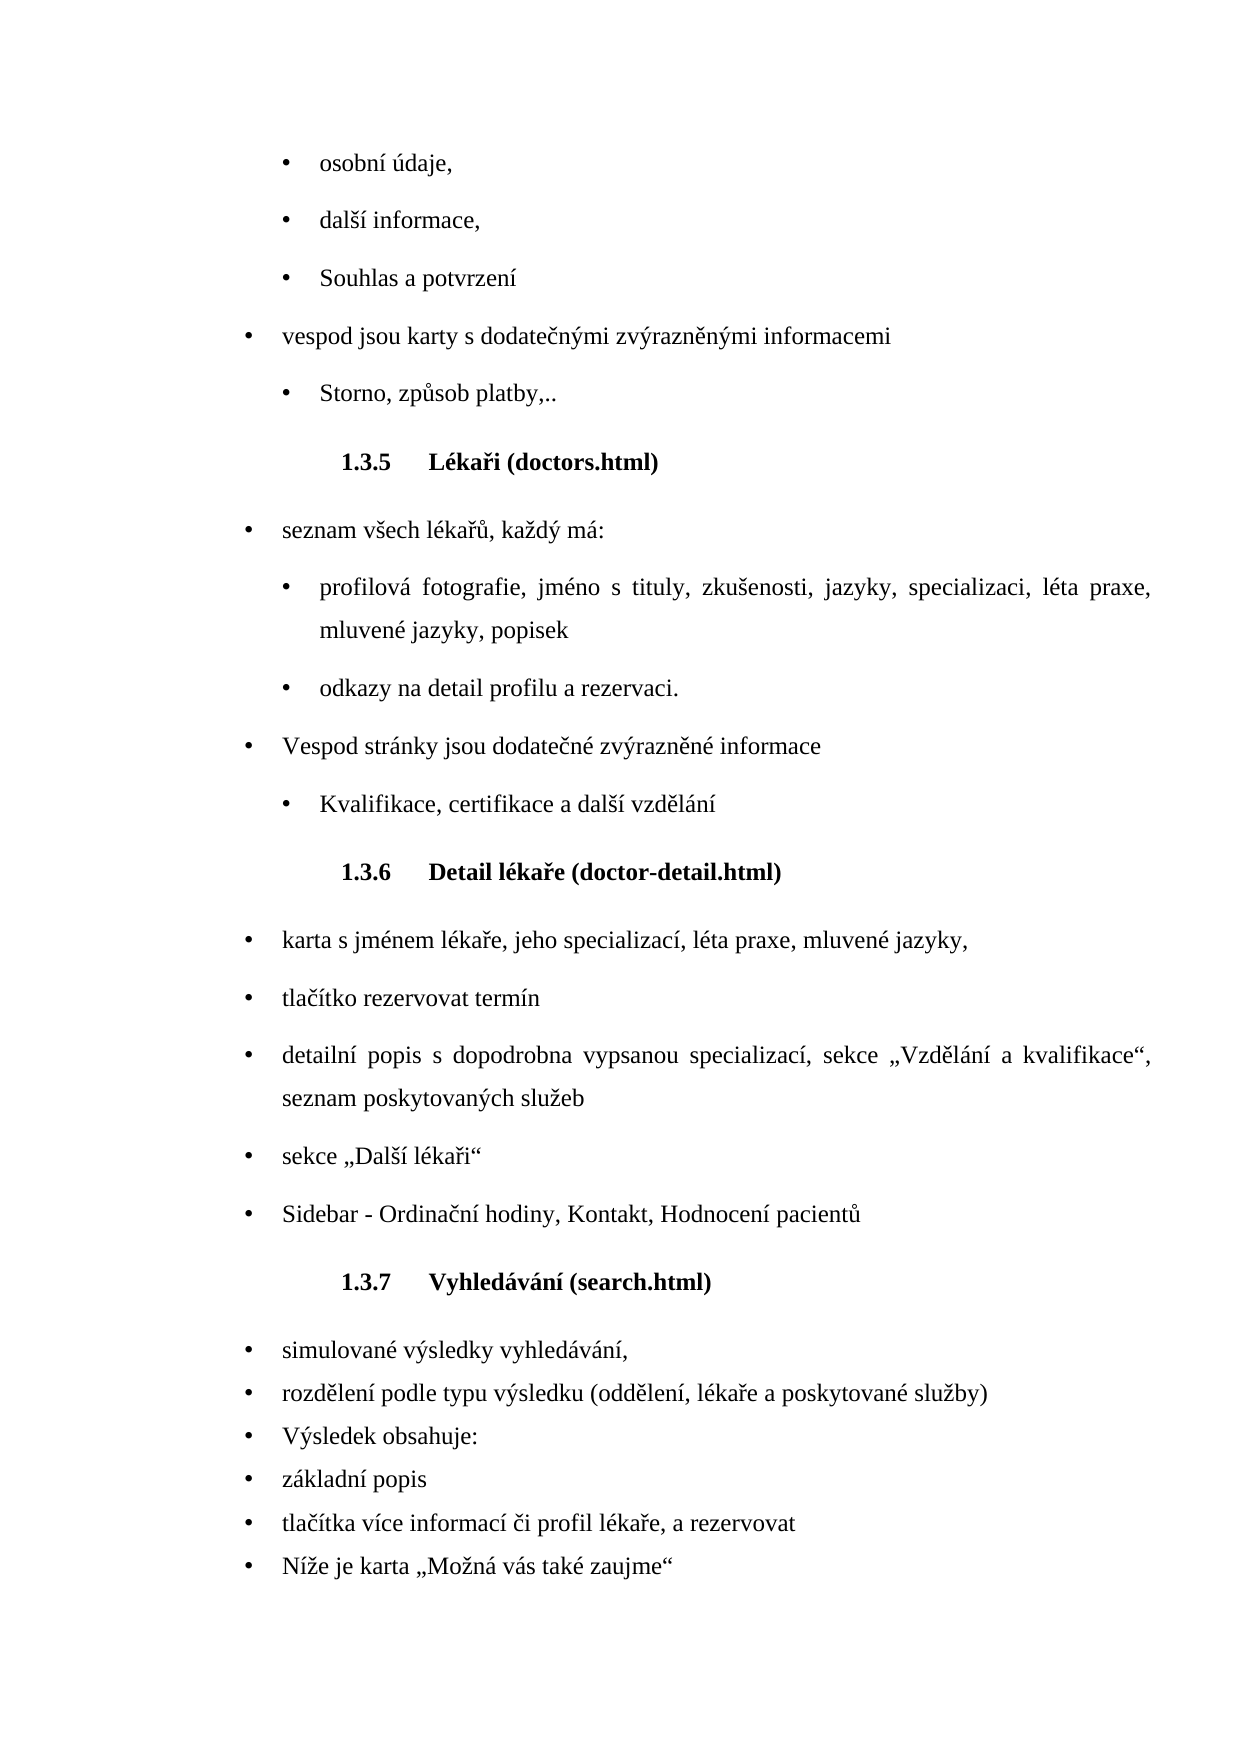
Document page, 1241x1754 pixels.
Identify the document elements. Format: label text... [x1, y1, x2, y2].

subtitle Detail lékaře (doctor-detail.html) [282, 857, 1152, 886]
list Kvalifikace, certifikace a další vzdělání [282, 789, 1152, 817]
list Sidebar - Ordinační hodiny, Kontakt, Hodnocení pacientů [244, 1199, 1152, 1228]
list Vespod stránky jsou dodatečné zvýrazněné informace [244, 731, 1152, 760]
list Storno, způsob platby,.. [282, 378, 1152, 407]
list profilová fotografie, jméno s tituly, zkušenosti, jazyky, specializaci, léta praxe, mluvené jazyky, popisek [282, 572, 1152, 644]
list Výsledek obsahuje: [244, 1421, 1152, 1450]
list osobní údaje, [282, 148, 1152, 176]
list sekce „Další lékaři“ [244, 1141, 1152, 1170]
list rozdělení podle typu výsledku (oddělení, lékaře a poskytované služby) [244, 1378, 1152, 1407]
list odkazy na detail profilu a rezervaci. [282, 673, 1152, 702]
subtitle Vyhledávání (search.html) [282, 1267, 1152, 1296]
list Souhlas a potvrzení [282, 263, 1152, 292]
list základní popis [244, 1464, 1152, 1493]
list Níže je karta „Možná vás také zaujme“ [244, 1551, 1152, 1579]
list seznam všech lékařů, každý má: [244, 515, 1152, 543]
subtitle Lékaři (doctors.html) [282, 447, 1152, 475]
list simulované výsledky vyhledávání, [244, 1335, 1152, 1364]
list karta s jménem lékaře, jeho specializací, léta praxe, mluvené jazyky, [244, 925, 1152, 954]
list tlačítko rezervovat termín [244, 983, 1152, 1011]
list další informace, [282, 205, 1152, 234]
list detailní popis s dopodrobna vypsanou specializací, sekce „Vzdělání a kvalifikace“, seznam poskytovaných služeb [244, 1040, 1152, 1112]
list vespod jsou karty s dodatečnými zvýrazněnými informacemi [244, 321, 1152, 349]
list tlačítka více informací či profil lékaře, a rezervovat [244, 1508, 1152, 1536]
